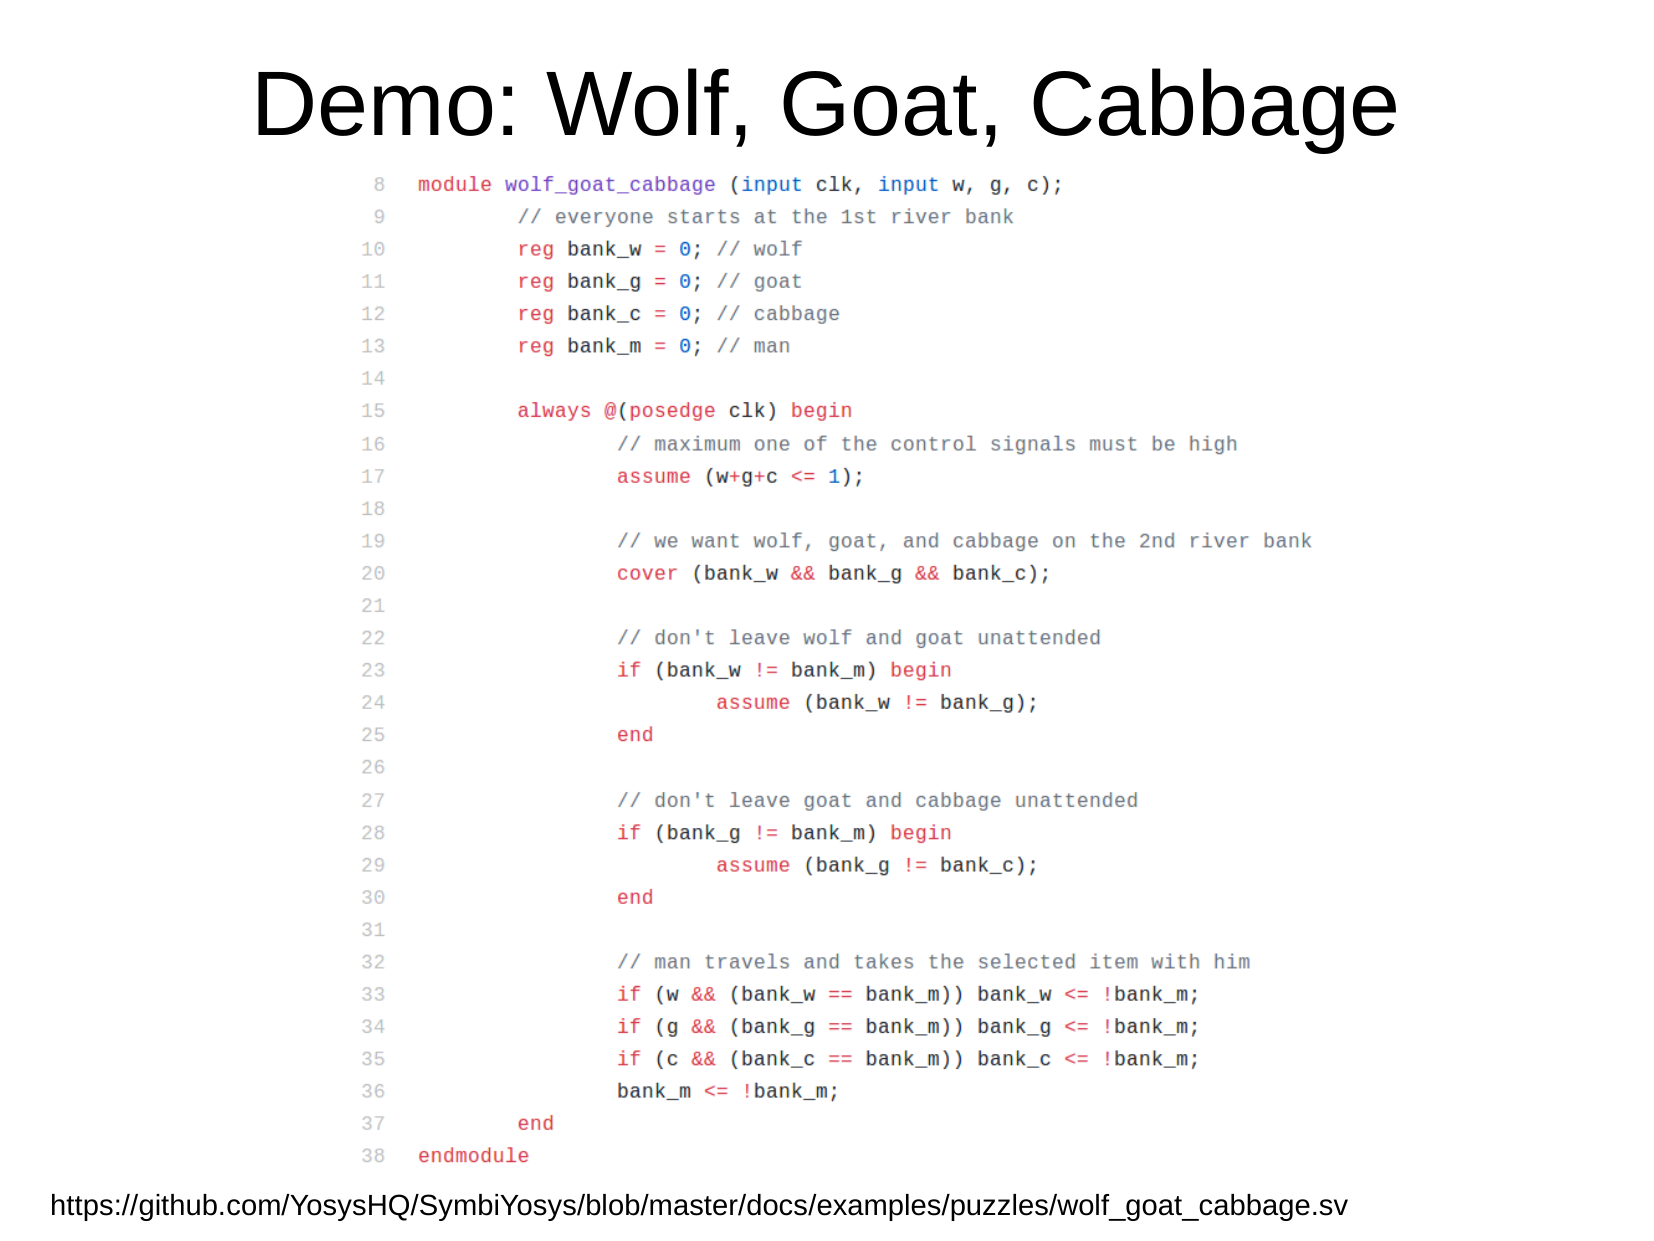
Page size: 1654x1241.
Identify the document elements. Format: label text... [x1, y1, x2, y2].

title Demo: Wolf, Goat, Cabbage [82, 0, 1571, 208]
text_box https://github.com/YosysHQ/SymbiYosys/blob/master/docs/examples/puzzles/wolf_goat_cabbage.sv [35, 1181, 1654, 1241]
picture [330, 165, 1385, 1171]
